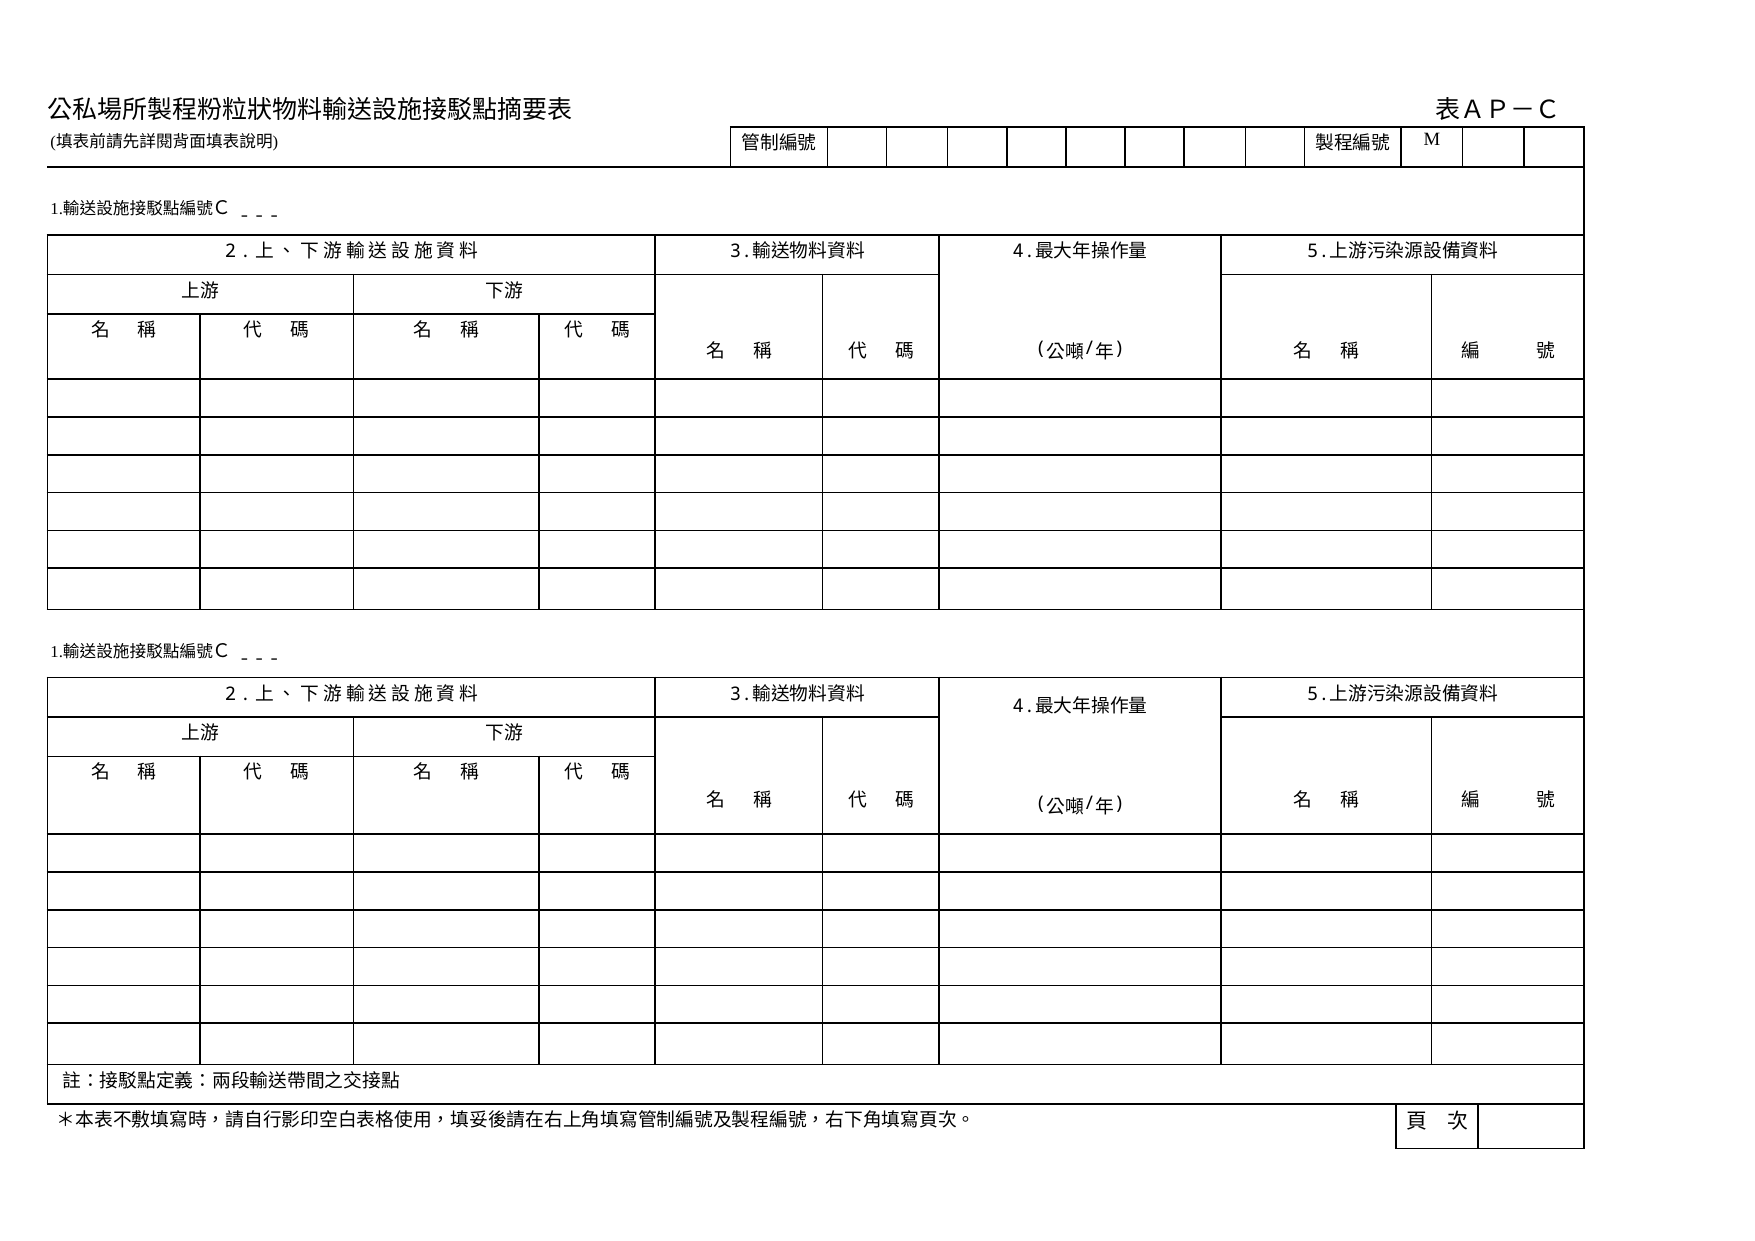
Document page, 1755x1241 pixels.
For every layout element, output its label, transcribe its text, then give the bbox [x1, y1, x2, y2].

table_cell [1432, 569, 1583, 609]
table_cell [540, 569, 654, 609]
table_cell [940, 531, 1220, 567]
table_header [1185, 128, 1245, 166]
table_cell [354, 456, 538, 492]
table_cell [940, 456, 1220, 492]
table_header [1008, 128, 1065, 166]
table_cell 2.上、下游輸送設施資料 [48, 236, 654, 274]
table_cell [1432, 986, 1583, 1022]
table_cell [48, 531, 199, 567]
table_cell 名 稱 [656, 718, 822, 833]
table_cell [940, 418, 1220, 454]
table_cell [1432, 418, 1583, 454]
table_cell [354, 948, 538, 984]
table_cell [1432, 456, 1583, 492]
table_cell [940, 948, 1220, 984]
table_cell [823, 948, 938, 984]
table_cell [201, 456, 353, 492]
table_cell 1.輸送設施接駁點編號Ｃˍˍˍ [47, 168, 1583, 234]
table_cell [48, 493, 199, 529]
table_cell [940, 569, 1220, 609]
table_cell [540, 380, 654, 416]
table_cell [1222, 531, 1431, 567]
table_header 管制編號 [731, 128, 827, 166]
table_cell [48, 873, 199, 909]
table_cell [540, 493, 654, 529]
table_cell [201, 835, 353, 871]
table_cell [823, 418, 938, 454]
table_cell [656, 1024, 822, 1064]
table_cell [48, 835, 199, 871]
table_cell 2.上、下游輸送設施資料 [48, 678, 654, 716]
table_cell [823, 911, 938, 947]
table_cell [656, 911, 822, 947]
table_header [828, 128, 886, 166]
table_cell [656, 986, 822, 1022]
table_cell [1222, 911, 1431, 947]
table_cell [540, 873, 654, 909]
table_cell [940, 1024, 1220, 1064]
table_cell 下游 [354, 718, 654, 756]
table_cell 4.最大年操作量 (公噸/年) [940, 236, 1220, 378]
table_cell 名 稱 [48, 315, 199, 378]
table_cell [1222, 873, 1431, 909]
table_header M [1402, 128, 1462, 166]
table_cell [201, 1024, 353, 1064]
table_cell [354, 493, 538, 529]
table_cell [1432, 380, 1583, 416]
table_cell [823, 986, 938, 1022]
table_cell [201, 948, 353, 984]
table_cell 註：接駁點定義：兩段輸送帶間之交接點 [48, 1065, 1583, 1103]
table_cell [540, 911, 654, 947]
table_cell 上游 [48, 275, 353, 313]
table_cell [201, 380, 353, 416]
table_cell [823, 531, 938, 567]
table_cell 名 稱 [48, 757, 199, 833]
table_cell [656, 456, 822, 492]
table_cell 名 稱 [1222, 718, 1431, 833]
table_cell [540, 456, 654, 492]
table_cell 代 碼 [540, 315, 654, 378]
table_cell [823, 1024, 938, 1064]
table_cell [656, 948, 822, 984]
table_cell [656, 418, 822, 454]
table_cell [940, 911, 1220, 947]
table_cell [354, 986, 538, 1022]
table_cell [1432, 1024, 1583, 1064]
table_cell [540, 948, 654, 984]
table_cell [656, 380, 822, 416]
table_cell [354, 873, 538, 909]
table_cell [201, 493, 353, 529]
table_cell [47, 1105, 54, 1148]
table_cell [540, 835, 654, 871]
table_cell [354, 569, 538, 609]
table_cell 代 碼 [823, 275, 938, 378]
table_cell [48, 986, 199, 1022]
table_cell 下游 [354, 275, 654, 313]
table_cell 5.上游污染源設備資料 [1222, 678, 1583, 716]
table_cell [823, 835, 938, 871]
table_cell [354, 380, 538, 416]
table_cell [1432, 835, 1583, 871]
table_header [1463, 128, 1523, 166]
table_cell 3.輸送物料資料 [656, 236, 938, 274]
table_cell [48, 380, 199, 416]
table_cell 編 號 [1432, 718, 1583, 833]
table_cell [540, 418, 654, 454]
table_cell [1222, 1024, 1431, 1064]
table_cell 名 稱 [656, 275, 822, 378]
table_header (填表前請先詳閱背面填表說明) [47, 126, 730, 166]
table_header [1246, 128, 1304, 166]
table_header [948, 128, 1006, 166]
table_cell [48, 911, 199, 947]
table_cell [1222, 569, 1431, 609]
table_cell [48, 948, 199, 984]
table_cell [1222, 986, 1431, 1022]
table_cell 代 碼 [201, 315, 353, 378]
table_cell [940, 986, 1220, 1022]
table_cell 名 稱 [354, 315, 538, 378]
table_cell [540, 1024, 654, 1064]
table_cell [201, 986, 353, 1022]
table_cell 3.輸送物料資料 [656, 678, 938, 716]
table_cell [354, 531, 538, 567]
table_cell [940, 835, 1220, 871]
table_cell 代 碼 [201, 757, 353, 833]
table_cell 代 碼 [540, 757, 654, 833]
table_cell 4.最大年操作量 (公噸/年) [940, 678, 1220, 833]
table_cell 5.上游污染源設備資料 [1222, 236, 1583, 274]
table_cell [940, 380, 1220, 416]
table_cell [656, 531, 822, 567]
table_cell 頁 次 [1397, 1105, 1477, 1148]
table_cell [354, 418, 538, 454]
table_cell [656, 493, 822, 529]
table_cell [201, 418, 353, 454]
table_cell 編 號 [1432, 275, 1583, 378]
table_cell [354, 1024, 538, 1064]
table_cell [1432, 493, 1583, 529]
table_cell [1222, 835, 1431, 871]
table_cell [48, 456, 199, 492]
table_cell [48, 418, 199, 454]
table_header [1126, 128, 1183, 166]
table_cell [48, 569, 199, 609]
table_cell [354, 835, 538, 871]
table_cell [823, 493, 938, 529]
table_cell [540, 531, 654, 567]
table_cell [354, 911, 538, 947]
table_cell [823, 569, 938, 609]
table_header [1067, 128, 1124, 166]
table_cell [823, 873, 938, 909]
table_cell [1222, 418, 1431, 454]
table_cell [1479, 1105, 1583, 1148]
table_cell [1432, 911, 1583, 947]
table_header 製程編號 [1305, 128, 1400, 166]
table_cell [823, 380, 938, 416]
table_cell [201, 911, 353, 947]
table_cell [1222, 456, 1431, 492]
table_cell [201, 873, 353, 909]
table_cell [48, 1024, 199, 1064]
table_cell [540, 986, 654, 1022]
table_cell [1432, 948, 1583, 984]
table_cell 1.輸送設施接駁點編號Ｃˍˍˍ [47, 610, 1583, 677]
table_header [1525, 128, 1583, 166]
table_cell [201, 531, 353, 567]
table_cell [1432, 873, 1583, 909]
table_cell [1432, 531, 1583, 567]
table_cell [656, 873, 822, 909]
table_cell ＊本表不敷填寫時，請自行影印空白表格使用，填妥後請在右上角填寫管制編號及製程編號，右下角填寫頁次。 [54, 1105, 1395, 1148]
table_cell [656, 569, 822, 609]
table_cell 名 稱 [354, 757, 538, 833]
table_cell 上游 [48, 718, 353, 756]
table_cell [823, 456, 938, 492]
table_cell [1222, 380, 1431, 416]
table_cell [940, 873, 1220, 909]
table_cell [940, 493, 1220, 529]
table_header [887, 128, 947, 166]
text 公私場所製程粉粒狀物料輸送設施接駁點摘要表 表ＡＰ－Ｃ [47, 89, 1695, 126]
table_cell [656, 835, 822, 871]
table_cell [1222, 948, 1431, 984]
table_cell 代 碼 [823, 718, 938, 833]
table_cell 名 稱 [1222, 275, 1431, 378]
table_cell [1222, 493, 1431, 529]
table_cell [201, 569, 353, 609]
